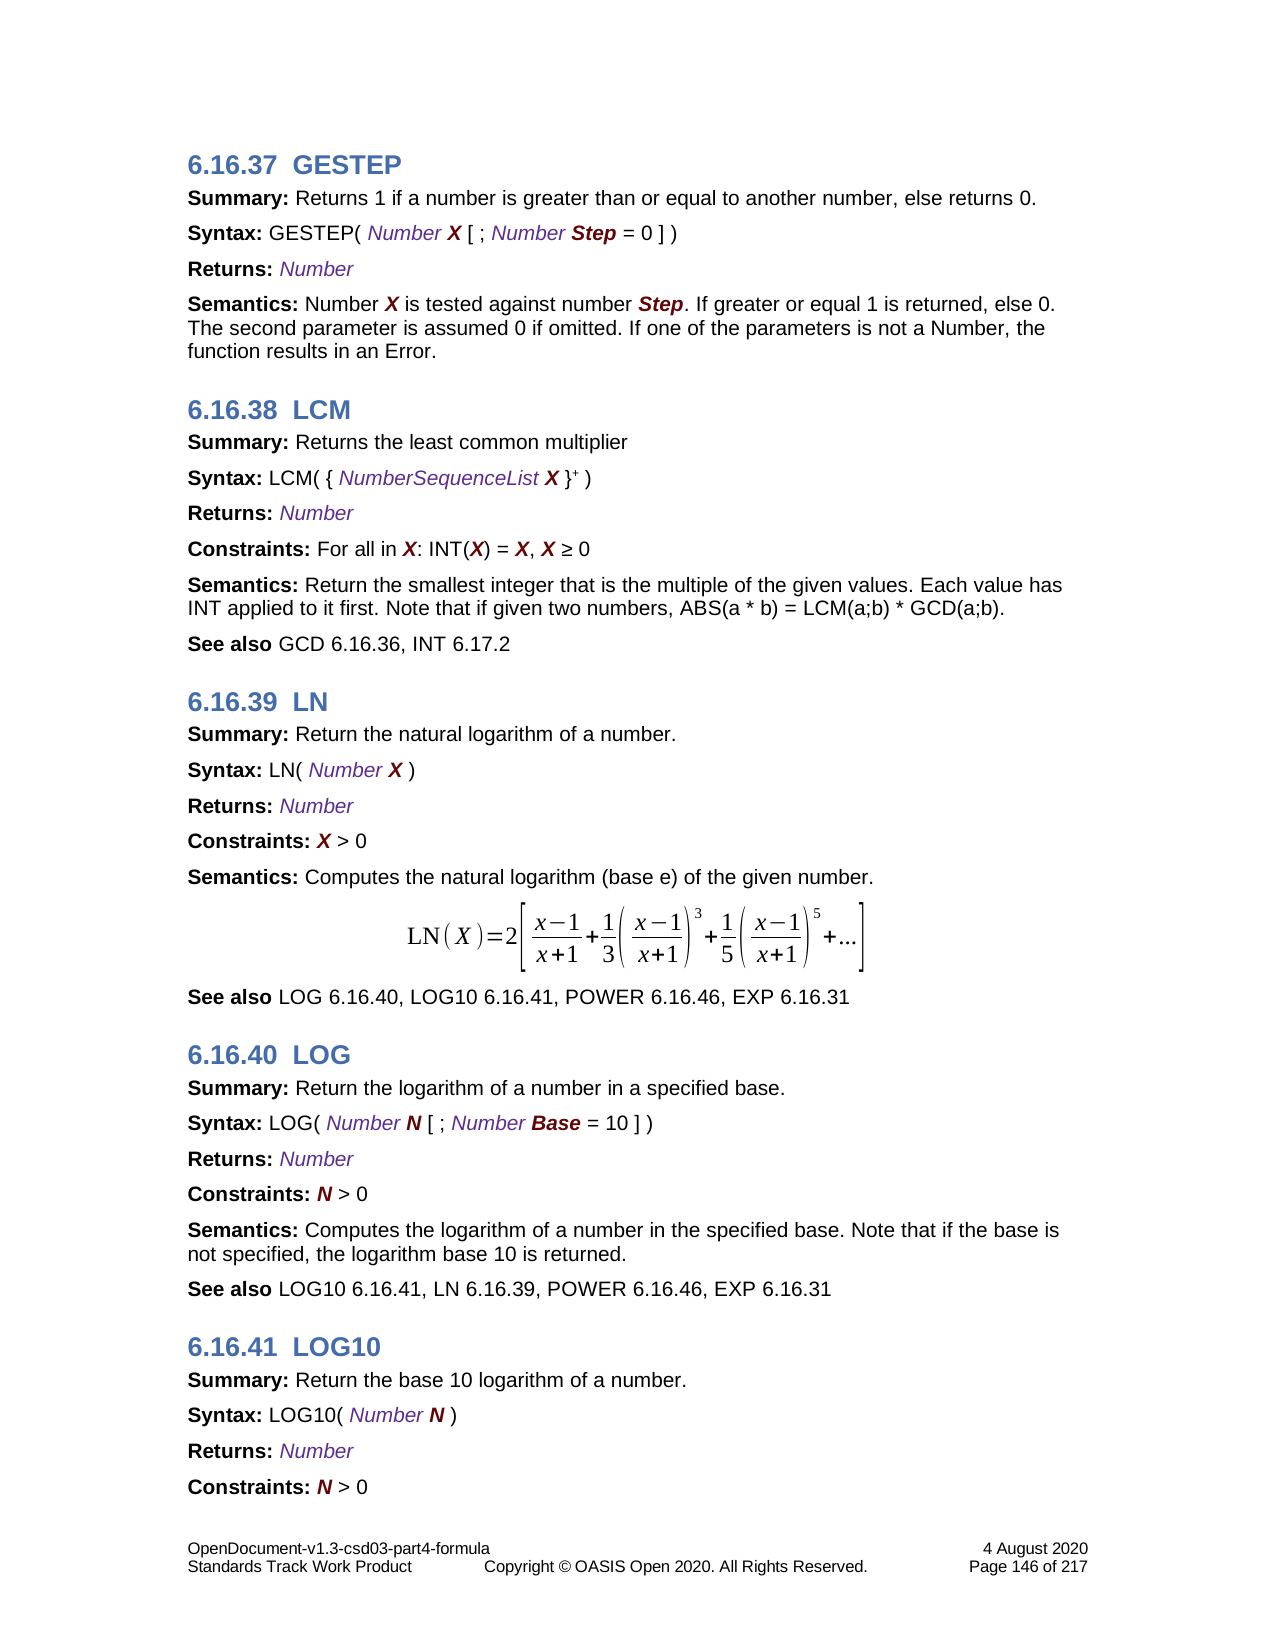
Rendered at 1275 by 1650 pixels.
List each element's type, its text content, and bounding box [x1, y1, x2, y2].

subtitle LOG10 [187, 1332, 1088, 1362]
text Syntax: LOG10( Number N ) [187, 1404, 1088, 1427]
text Constraints: N > 0 [187, 1183, 1088, 1206]
text Returns: Number [187, 257, 1088, 281]
subtitle LOG [187, 1040, 1088, 1070]
text Constraints: N > 0 [187, 1475, 1088, 1499]
text Returns: Number [187, 1147, 1088, 1171]
text Returns: Number [187, 794, 1088, 818]
text Semantics: Return the smallest integer that is the multiple of the given values. Each value has INT applied to it first. Note that if given two numbers, ABS(a * b) = LCM(a;b) * GCD(a;b). [187, 573, 1088, 620]
text See also LOG 6.16.40, LOG10 6.16.41, POWER 6.16.46, EXP 6.16.31 [187, 985, 1088, 1009]
text Semantics: Computes the logarithm of a number in the specified base. Note that if the base is not specified, the logarithm base 10 is returned. [187, 1218, 1088, 1266]
subtitle LN [187, 687, 1088, 717]
subtitle GESTEP [187, 150, 1088, 180]
text Summary: Return the base 10 logarithm of a number. [187, 1368, 1088, 1392]
text Syntax: LN( Number X ) [187, 758, 1088, 782]
text Summary: Return the natural logarithm of a number. [187, 723, 1088, 746]
text Summary: Returns 1 if a number is greater than or equal to another number, else returns 0. [187, 186, 1088, 209]
text Summary: Return the logarithm of a number in a specified base. [187, 1076, 1088, 1099]
text Constraints: For all in X: INT(X) = X, X ≥ 0 [187, 537, 1088, 561]
text Returns: Number [187, 1439, 1088, 1463]
text Semantics: Number X is tested against number Step. If greater or equal 1 is returned, else 0. The second parameter is assumed 0 if omitted. If one of the parameters is not a Number, the function results in an Error. [187, 293, 1088, 363]
text Semantics: Computes the natural logarithm (base e) of the given number. [187, 865, 1088, 889]
text See also LOG10 6.16.41, LN 6.16.39, POWER 6.16.46, EXP 6.16.31 [187, 1278, 1088, 1301]
text Returns: Number [187, 502, 1088, 525]
text Summary: Returns the least common multiplier [187, 431, 1088, 454]
text Syntax: GESTEP( Number X [ ; Number Step = 0 ] ) [187, 222, 1088, 245]
subtitle LCM [187, 394, 1088, 424]
text See also GCD 6.16.36, INT 6.17.2 [187, 632, 1088, 656]
text Constraints: X > 0 [187, 830, 1088, 853]
text Syntax: LOG( Number N [ ; Number Base = 10 ] ) [187, 1112, 1088, 1135]
text Syntax: LCM( { NumberSequenceList X }+ ) [187, 466, 1088, 490]
